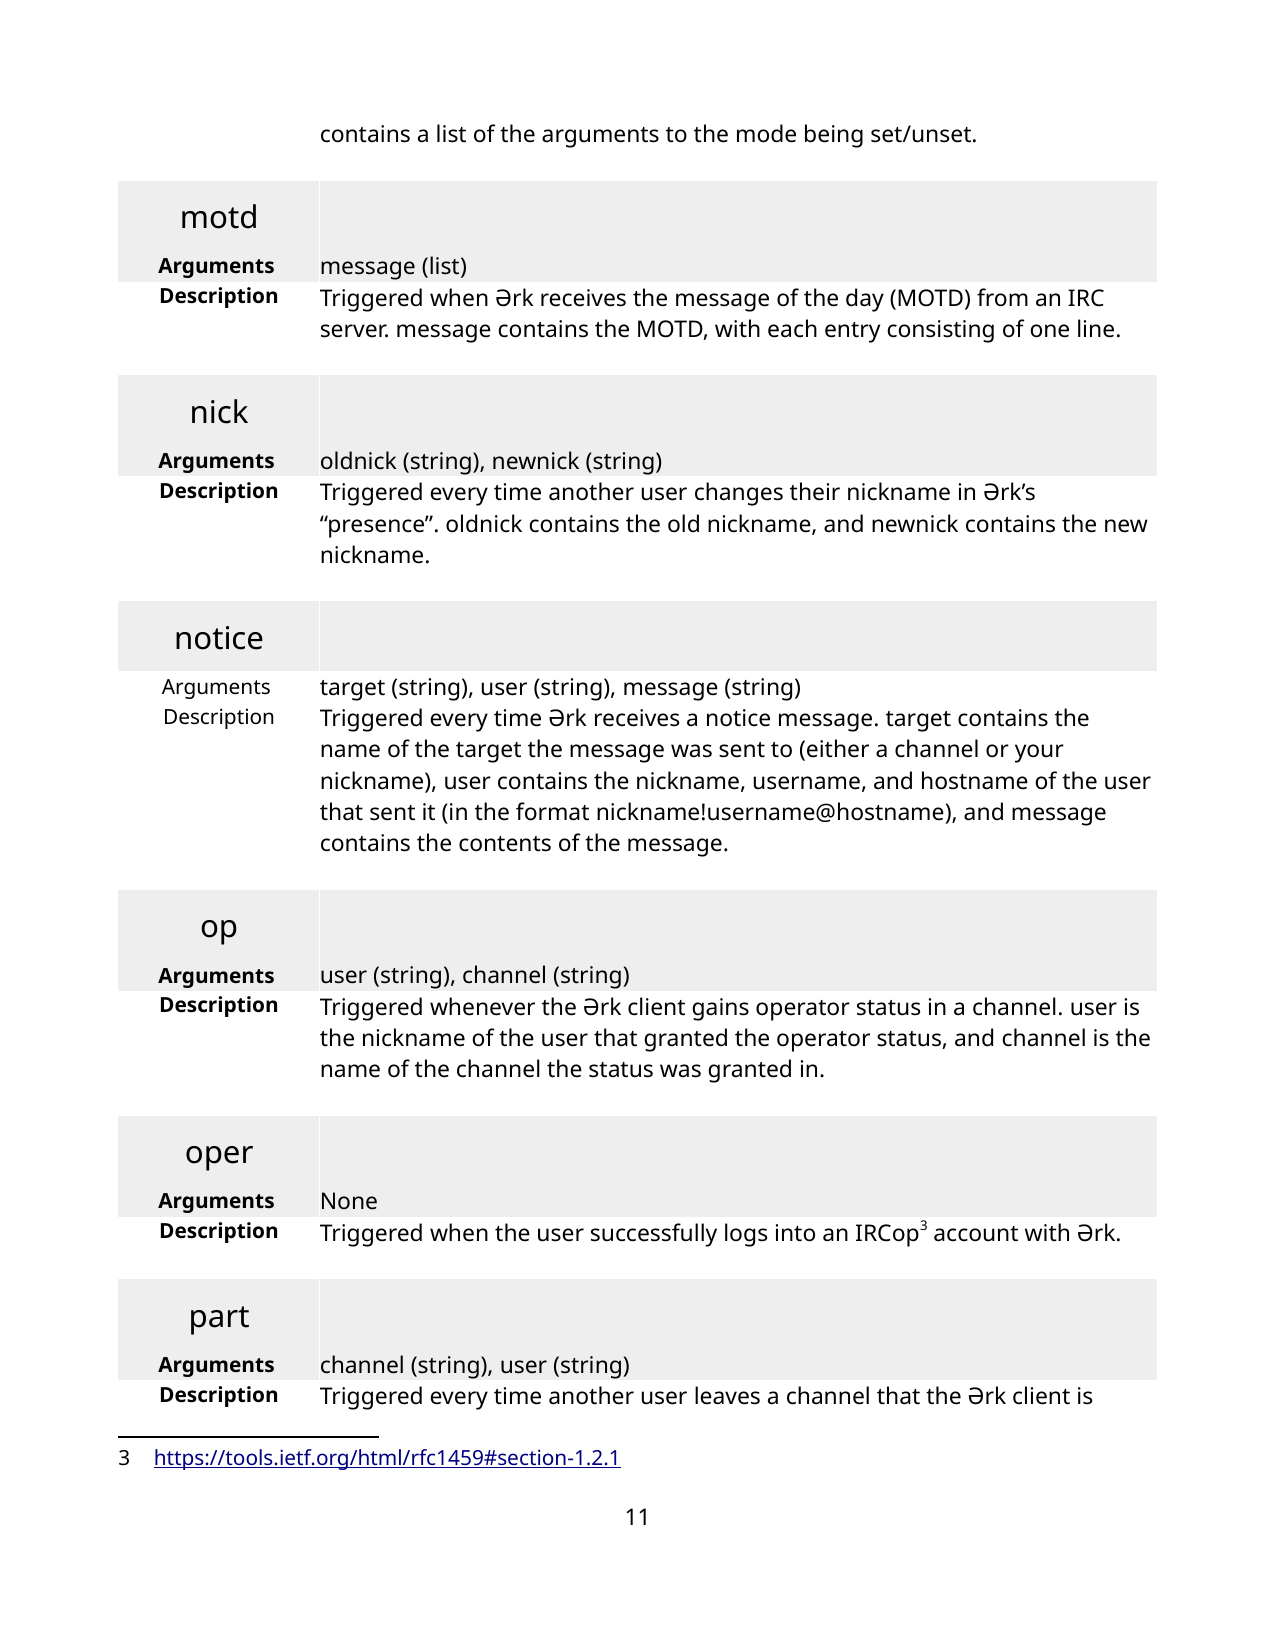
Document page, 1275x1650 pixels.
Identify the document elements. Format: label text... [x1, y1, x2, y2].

table_header op [118, 890, 319, 959]
table_cell [118, 118, 319, 149]
table_cell Arguments [118, 1349, 319, 1380]
table_header oper [118, 1116, 319, 1185]
table_cell Description [118, 476, 319, 570]
table_cell None [320, 1185, 1157, 1217]
table_header notice [118, 601, 319, 671]
table_cell Description [118, 991, 319, 1084]
table_cell Description [118, 1380, 319, 1411]
table_header [320, 375, 1157, 445]
table_cell Triggered whenever the Ərk client gains operator status in a channel. user is the nickname of the user that granted the operator status, and channel is the name of the channel the status was granted in. [320, 991, 1157, 1084]
table_header [320, 890, 1157, 959]
table_header [320, 181, 1157, 250]
table_cell Description [118, 1217, 319, 1248]
table_cell Arguments [118, 445, 319, 476]
table_cell Triggered when the user successfully logs into an IRCop account with Ərk. [320, 1217, 1157, 1248]
table_cell Triggered every time Ərk receives a notice message. target contains the name of the target the message was sent to (either a channel or your nickname), user contains the nickname, username, and hostname of the user that sent it (in the format nickname!username@hostname), and message contains the contents of the message. [320, 702, 1157, 858]
table_header nick [118, 375, 319, 445]
table_cell channel (string), user (string) [320, 1349, 1157, 1380]
table_cell Description [118, 282, 319, 344]
table_cell Arguments [118, 959, 319, 991]
table_cell target (string), user (string), message (string) [320, 671, 1157, 702]
table_cell message (list) [320, 250, 1157, 282]
table_cell oldnick (string), newnick (string) [320, 445, 1157, 476]
table_cell user (string), channel (string) [320, 959, 1157, 991]
table_cell Arguments [118, 1185, 319, 1217]
table_cell Triggered when Ərk receives the message of the day (MOTD) from an IRC server. message contains the MOTD, with each entry consisting of one line. [320, 282, 1157, 344]
table_cell Triggered every time another user leaves a channel that the Ərk client is [320, 1380, 1157, 1411]
table_header part [118, 1279, 319, 1349]
table_cell Arguments [118, 671, 319, 702]
table_header [320, 1279, 1157, 1349]
table_cell Arguments [118, 250, 319, 282]
table_cell contains a list of the arguments to the mode being set/unset. [320, 118, 1157, 149]
table_cell Triggered every time another user changes their nickname in Ərk’s “presence”. oldnick contains the old nickname, and newnick contains the new nickname. [320, 476, 1157, 570]
table_header [320, 601, 1157, 671]
table_header motd [118, 181, 319, 250]
table_cell Description [118, 702, 319, 858]
table_header [320, 1116, 1157, 1185]
